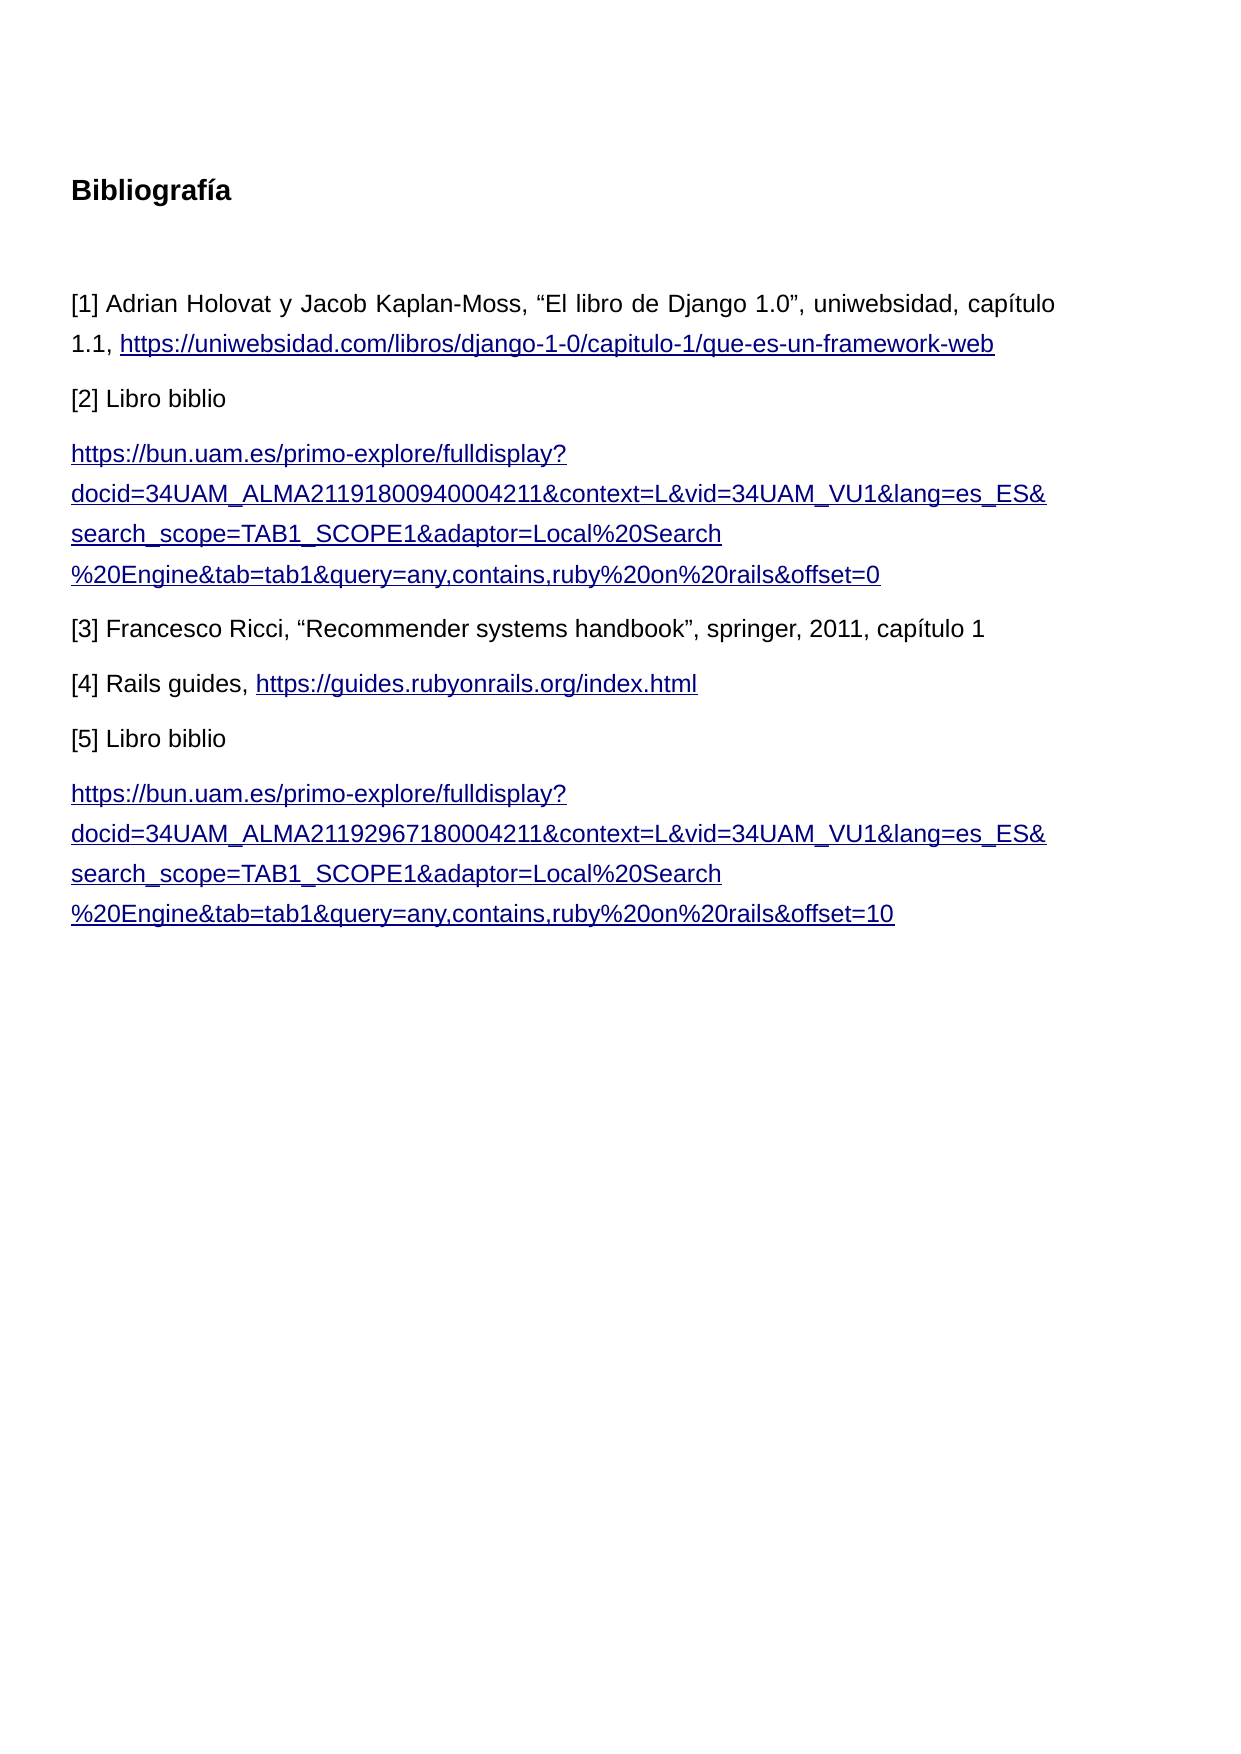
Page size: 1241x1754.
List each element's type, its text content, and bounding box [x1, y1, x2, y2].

text [1] Adrian Holovat y Jacob Kaplan-Moss, “El libro de Django 1.0”, uniwebsidad, capítulo 1.1, https://uniwebsidad.com/libros/django-1-0/capitulo-1/que-es-un-framework-web [71, 289, 1057, 358]
text https://bun.uam.es/primo-explore/fulldisplay?docid=34UAM_ALMA21191800940004211&context=L&vid=34UAM_VU1&lang=es_ES&search_scope=TAB1_SCOPE1&adaptor=Local%20Search%20Engine&tab=tab1&query=any,contains,ruby%20on%20rails&offset=0 [71, 439, 1057, 588]
text Bibliografía [71, 173, 1057, 206]
text [3] Francesco Ricci, “Recommender systems handbook”, springer, 2011, capítulo 1 [71, 614, 1057, 643]
text [4] Rails guides, https://guides.rubyonrails.org/index.html [71, 669, 1057, 698]
text [5] Libro biblio [71, 724, 1057, 753]
text [2] Libro biblio [71, 384, 1057, 413]
text https://bun.uam.es/primo-explore/fulldisplay?docid=34UAM_ALMA21192967180004211&context=L&vid=34UAM_VU1&lang=es_ES&search_scope=TAB1_SCOPE1&adaptor=Local%20Search%20Engine&tab=tab1&query=any,contains,ruby%20on%20rails&offset=10 [71, 779, 1057, 928]
